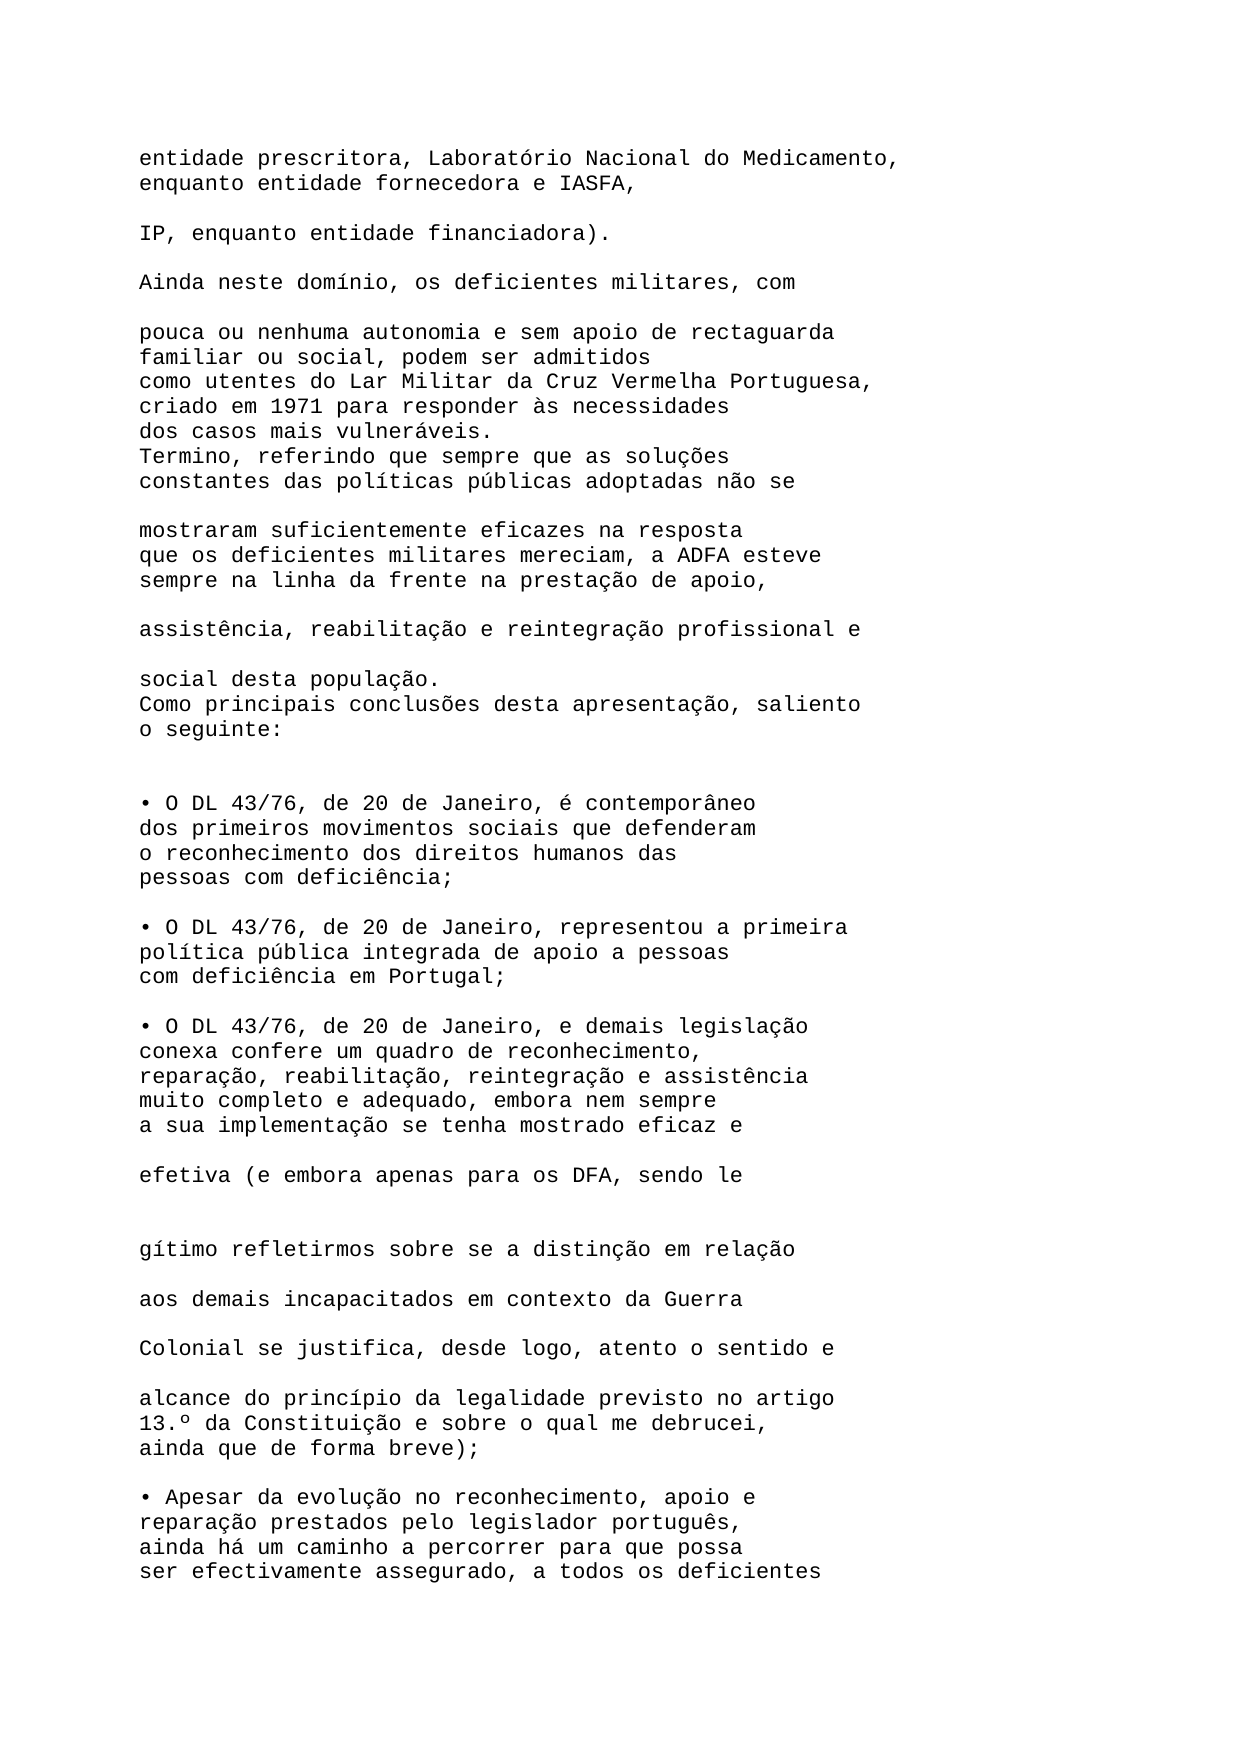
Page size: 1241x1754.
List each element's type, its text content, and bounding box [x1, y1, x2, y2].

text efetiva (e embora apenas para os DFA, sendo le [139, 1164, 1101, 1189]
text entidade prescritora, Laboratório Nacional do Medicamento, [139, 148, 1101, 172]
text Como principais conclusões desta apresentação, saliento [139, 693, 1101, 718]
text constantes das políticas públicas adoptadas não se [139, 470, 1101, 495]
text social desta população. [139, 668, 1101, 693]
text • O DL 43/76, de 20 de Janeiro, e demais legislação [139, 1015, 1101, 1040]
text dos casos mais vulneráveis. [139, 420, 1101, 445]
text a sua implementação se tenha mostrado eficaz e [139, 1114, 1101, 1139]
text Ainda neste domínio, os deficientes militares, com [139, 272, 1101, 296]
text ainda que de forma breve); [139, 1437, 1101, 1462]
text conexa confere um quadro de reconhecimento, [139, 1040, 1101, 1065]
text muito completo e adequado, embora nem sempre [139, 1090, 1101, 1114]
text enquanto entidade fornecedora e IASFA, [139, 172, 1101, 197]
text pessoas com deficiência; [139, 867, 1101, 891]
text mostraram suficientemente eficazes na resposta [139, 519, 1101, 544]
text reparação prestados pelo legislador português, [139, 1511, 1101, 1536]
text dos primeiros movimentos sociais que defenderam [139, 817, 1101, 842]
text Colonial se justifica, desde logo, atento o sentido e [139, 1338, 1101, 1362]
text gítimo refletirmos sobre se a distinção em relação [139, 1238, 1101, 1263]
text assistência, reabilitação e reintegração profissional e [139, 619, 1101, 643]
text como utentes do Lar Militar da Cruz Vermelha Portuguesa, [139, 371, 1101, 396]
text com deficiência em Portugal; [139, 966, 1101, 991]
text familiar ou social, podem ser admitidos [139, 346, 1101, 371]
text criado em 1971 para responder às necessidades [139, 396, 1101, 420]
text sempre na linha da frente na prestação de apoio, [139, 569, 1101, 594]
text o seguinte: [139, 718, 1101, 743]
text que os deficientes militares mereciam, a ADFA esteve [139, 544, 1101, 569]
text ser efectivamente assegurado, a todos os deficientes [139, 1561, 1101, 1586]
text pouca ou nenhuma autonomia e sem apoio de rectaguarda [139, 321, 1101, 346]
text • O DL 43/76, de 20 de Janeiro, representou a primeira [139, 916, 1101, 941]
text ainda há um caminho a percorrer para que possa [139, 1536, 1101, 1561]
text política pública integrada de apoio a pessoas [139, 941, 1101, 966]
text • O DL 43/76, de 20 de Janeiro, é contemporâneo [139, 792, 1101, 817]
text Termino, referindo que sempre que as soluções [139, 445, 1101, 470]
text IP, enquanto entidade financiadora). [139, 222, 1101, 247]
text aos demais incapacitados em contexto da Guerra [139, 1288, 1101, 1313]
text 13.º da Constituição e sobre o qual me debrucei, [139, 1412, 1101, 1437]
text • Apesar da evolução no reconhecimento, apoio e [139, 1486, 1101, 1511]
text reparação, reabilitação, reintegração e assistência [139, 1065, 1101, 1090]
text alcance do princípio da legalidade previsto no artigo [139, 1387, 1101, 1412]
text o reconhecimento dos direitos humanos das [139, 842, 1101, 867]
